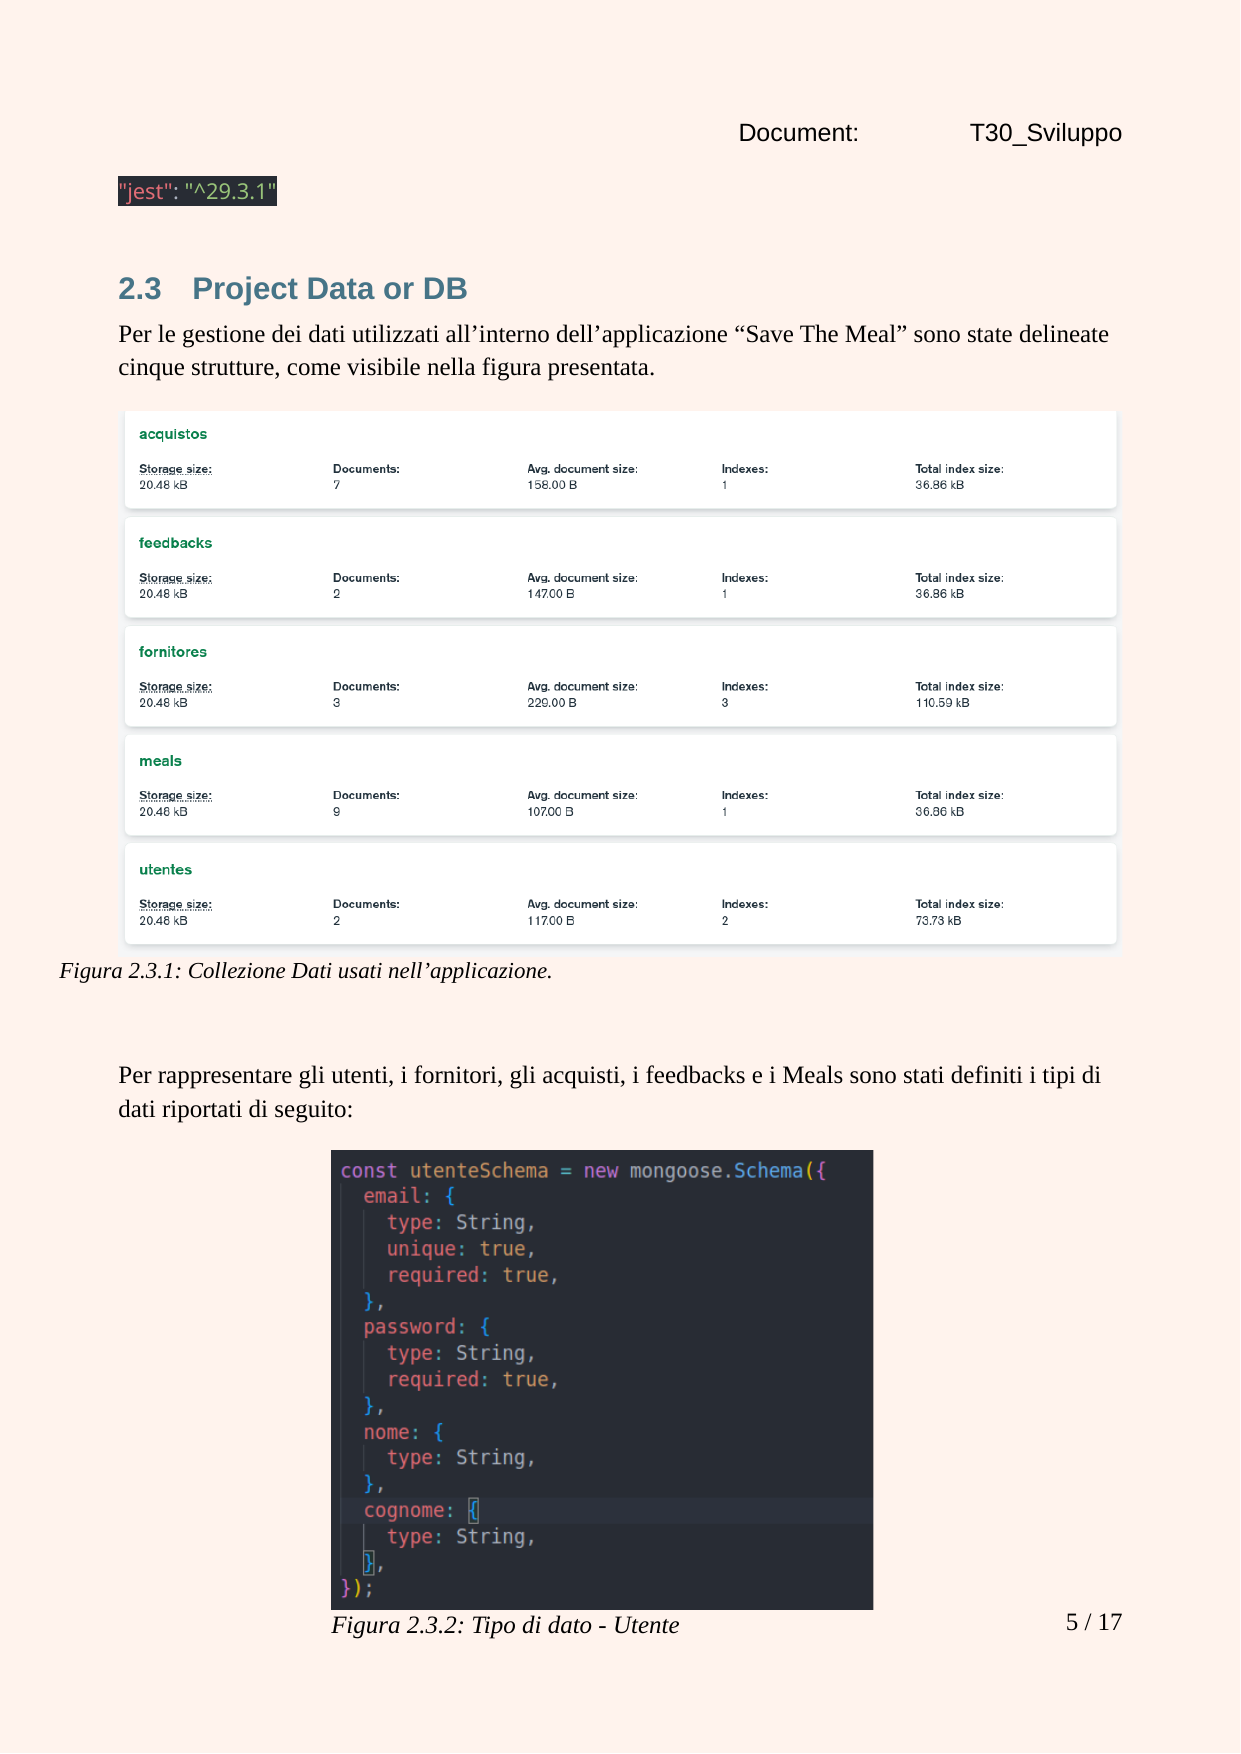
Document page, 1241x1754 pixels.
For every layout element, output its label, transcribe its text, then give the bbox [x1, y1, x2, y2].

text Figura 2.3.2: Tipo di dato - Utente [331, 1610, 873, 1639]
picture [331, 1150, 874, 1610]
subtitle Project Data or DB [118, 270, 1122, 306]
text "jest": "^29.3.1" [118, 176, 1122, 206]
text Figura 2.3.1: Collezione Dati usati nell’applicazione. [59, 957, 1181, 983]
text Per rappresentare gli utenti, i fornitori, gli acquisti, i feedbacks e i Meals sono stati definiti i tipi di dati riportati di seguito: [118, 1061, 1122, 1122]
text Per le gestione dei dati utilizzati all’interno dell’applicazione “Save The Meal” sono state delineate cinque strutture, come visibile nella figura presentata. [118, 319, 1122, 381]
picture [118, 411, 1123, 957]
